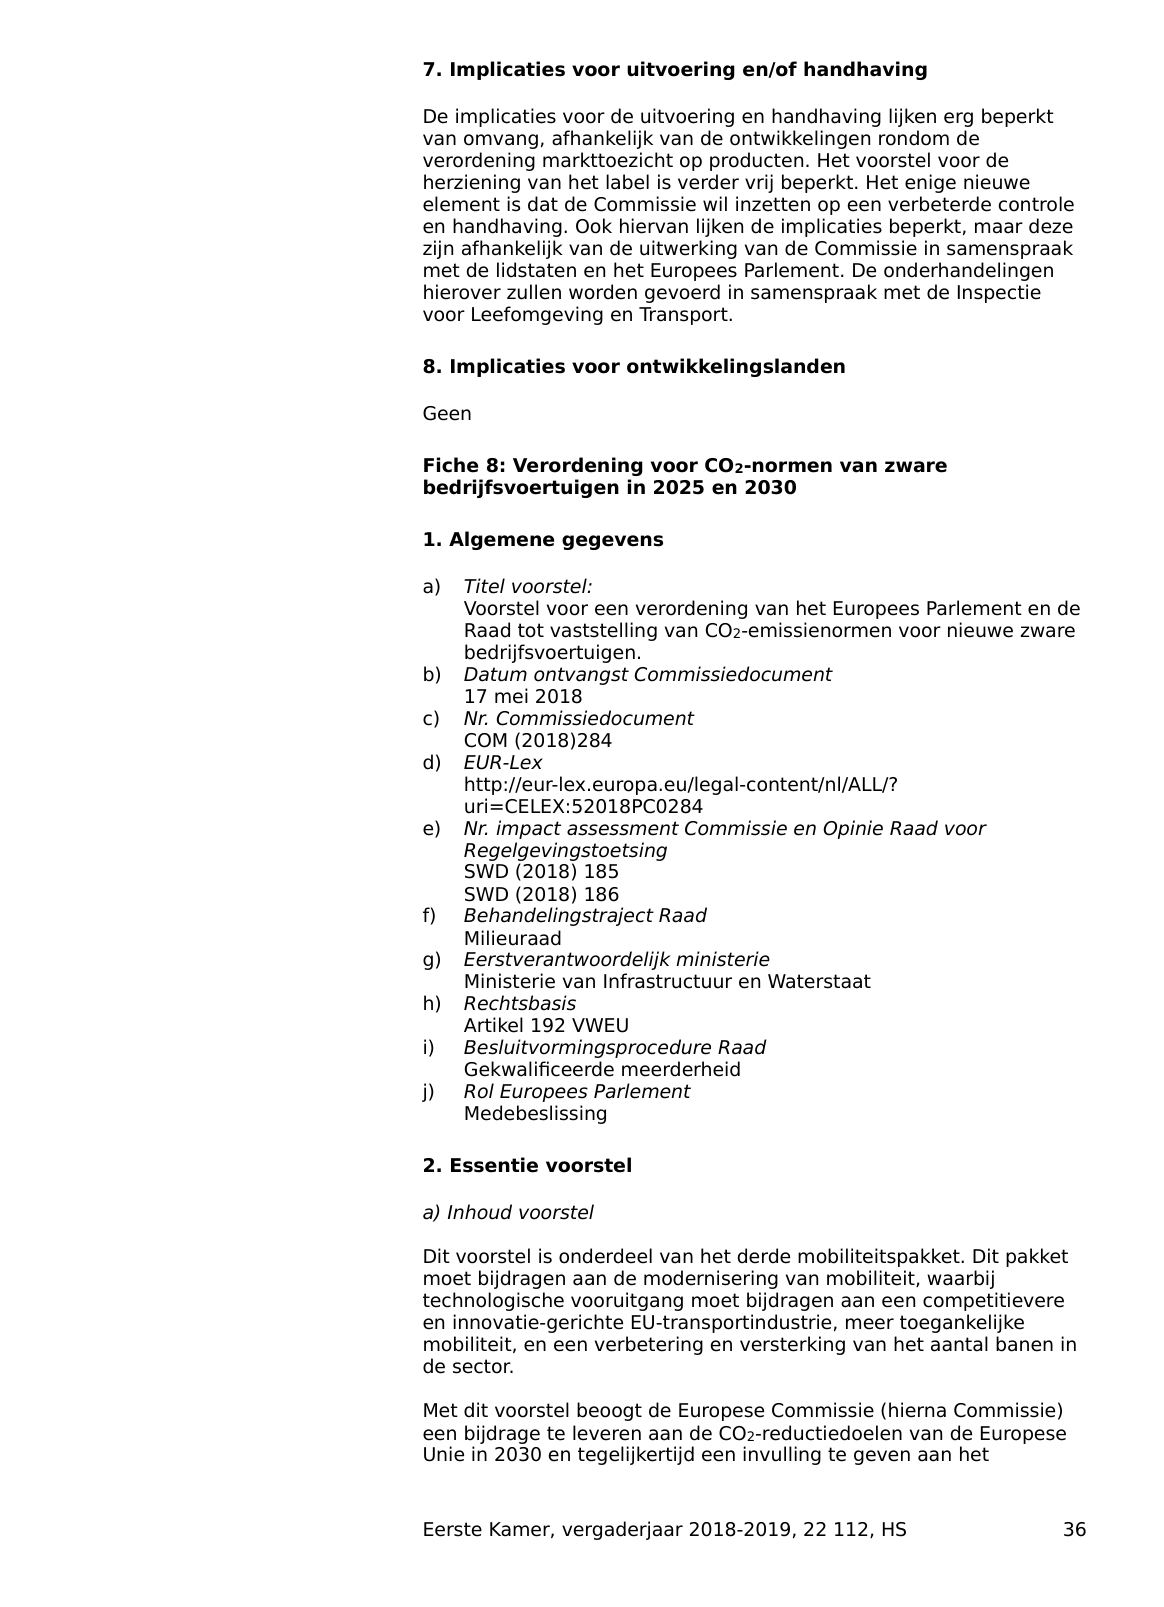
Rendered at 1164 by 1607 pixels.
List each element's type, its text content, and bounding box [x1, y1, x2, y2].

text h) Rechtsbasis [422, 993, 1087, 1015]
text http://eur-lex.europa.eu/legal-content/nl/ALL/?uri=CELEX:52018PC0284 [464, 773, 1087, 817]
text d) EUR-Lex [422, 752, 1087, 773]
text a) Titel voorstel: [422, 576, 1087, 598]
text SWD (2018) 186 [464, 883, 1087, 905]
text COM (2018)284 [464, 729, 1087, 752]
text e) Nr. impact assessment Commissie en Opinie Raad voor Regelgevingstoetsing [422, 817, 1087, 861]
subtitle 2. Essentie voorstel [422, 1155, 1087, 1177]
subtitle a) Inhoud voorstel [422, 1202, 1087, 1224]
text Artikel 192 VWEU [464, 1015, 1087, 1037]
text f) Behandelingstraject Raad [422, 905, 1087, 927]
text Voorstel voor een verordening van het Europees Parlement en de Raad tot vaststelling van CO2-emissienormen voor nieuwe zware bedrijfsvoertuigen. [464, 598, 1087, 664]
subtitle 1. Algemene gegevens [422, 529, 1087, 551]
text c) Nr. Commissiedocument [422, 708, 1087, 729]
text j) Rol Europees Parlement [422, 1081, 1087, 1103]
subtitle Fiche 8: Verordening voor CO2-normen van zware bedrijfsvoertuigen in 2025 en 2030 [422, 455, 1087, 499]
subtitle 8. Implicaties voor ontwikkelingslanden [422, 356, 1087, 378]
text Milieuraad [464, 927, 1087, 949]
text b) Datum ontvangst Commissiedocument [422, 664, 1087, 686]
text g) Eerstverantwoordelijk ministerie [422, 949, 1087, 971]
text Dit voorstel is onderdeel van het derde mobiliteitspakket. Dit pakket moet bijdragen aan de modernisering van mobiliteit, waarbij technologische vooruitgang moet bijdragen aan een competitievere en innovatie-gerichte EU-transportindustrie, meer toegankelijke mobiliteit, en een verbetering en versterking van het aantal banen in de sector. [422, 1246, 1087, 1378]
text Geen [422, 403, 1087, 425]
text Met dit voorstel beoogt de Europese Commissie (hierna Commissie) een bijdrage te leveren aan de CO2-reductiedoelen van de Europese Unie in 2030 en tegelijkertijd een invulling te geven aan het [422, 1400, 1087, 1466]
text De implicaties voor de uitvoering en handhaving lijken erg beperkt van omvang, afhankelijk van de ontwikkelingen rondom de verordening markttoezicht op producten. Het voorstel voor de herziening van het label is verder vrij beperkt. Het enige nieuwe element is dat de Commissie wil inzetten op een verbeterde controle en handhaving. Ook hiervan lijken de implicaties beperkt, maar deze zijn afhankelijk van de uitwerking van de Commissie in samenspraak met de lidstaten en het Europees Parlement. De onderhandelingen hierover zullen worden gevoerd in samenspraak met de Inspectie voor Leefomgeving en Transport. [422, 106, 1087, 326]
text Ministerie van Infrastructuur en Waterstaat [464, 971, 1087, 993]
text i) Besluitvormingsprocedure Raad [422, 1037, 1087, 1059]
subtitle 7. Implicaties voor uitvoering en/of handhaving [422, 59, 1087, 81]
text 17 mei 2018 [464, 686, 1087, 708]
text Medebeslissing [464, 1103, 1087, 1125]
text SWD (2018) 185 [464, 861, 1087, 883]
text Gekwalificeerde meerderheid [464, 1059, 1087, 1081]
